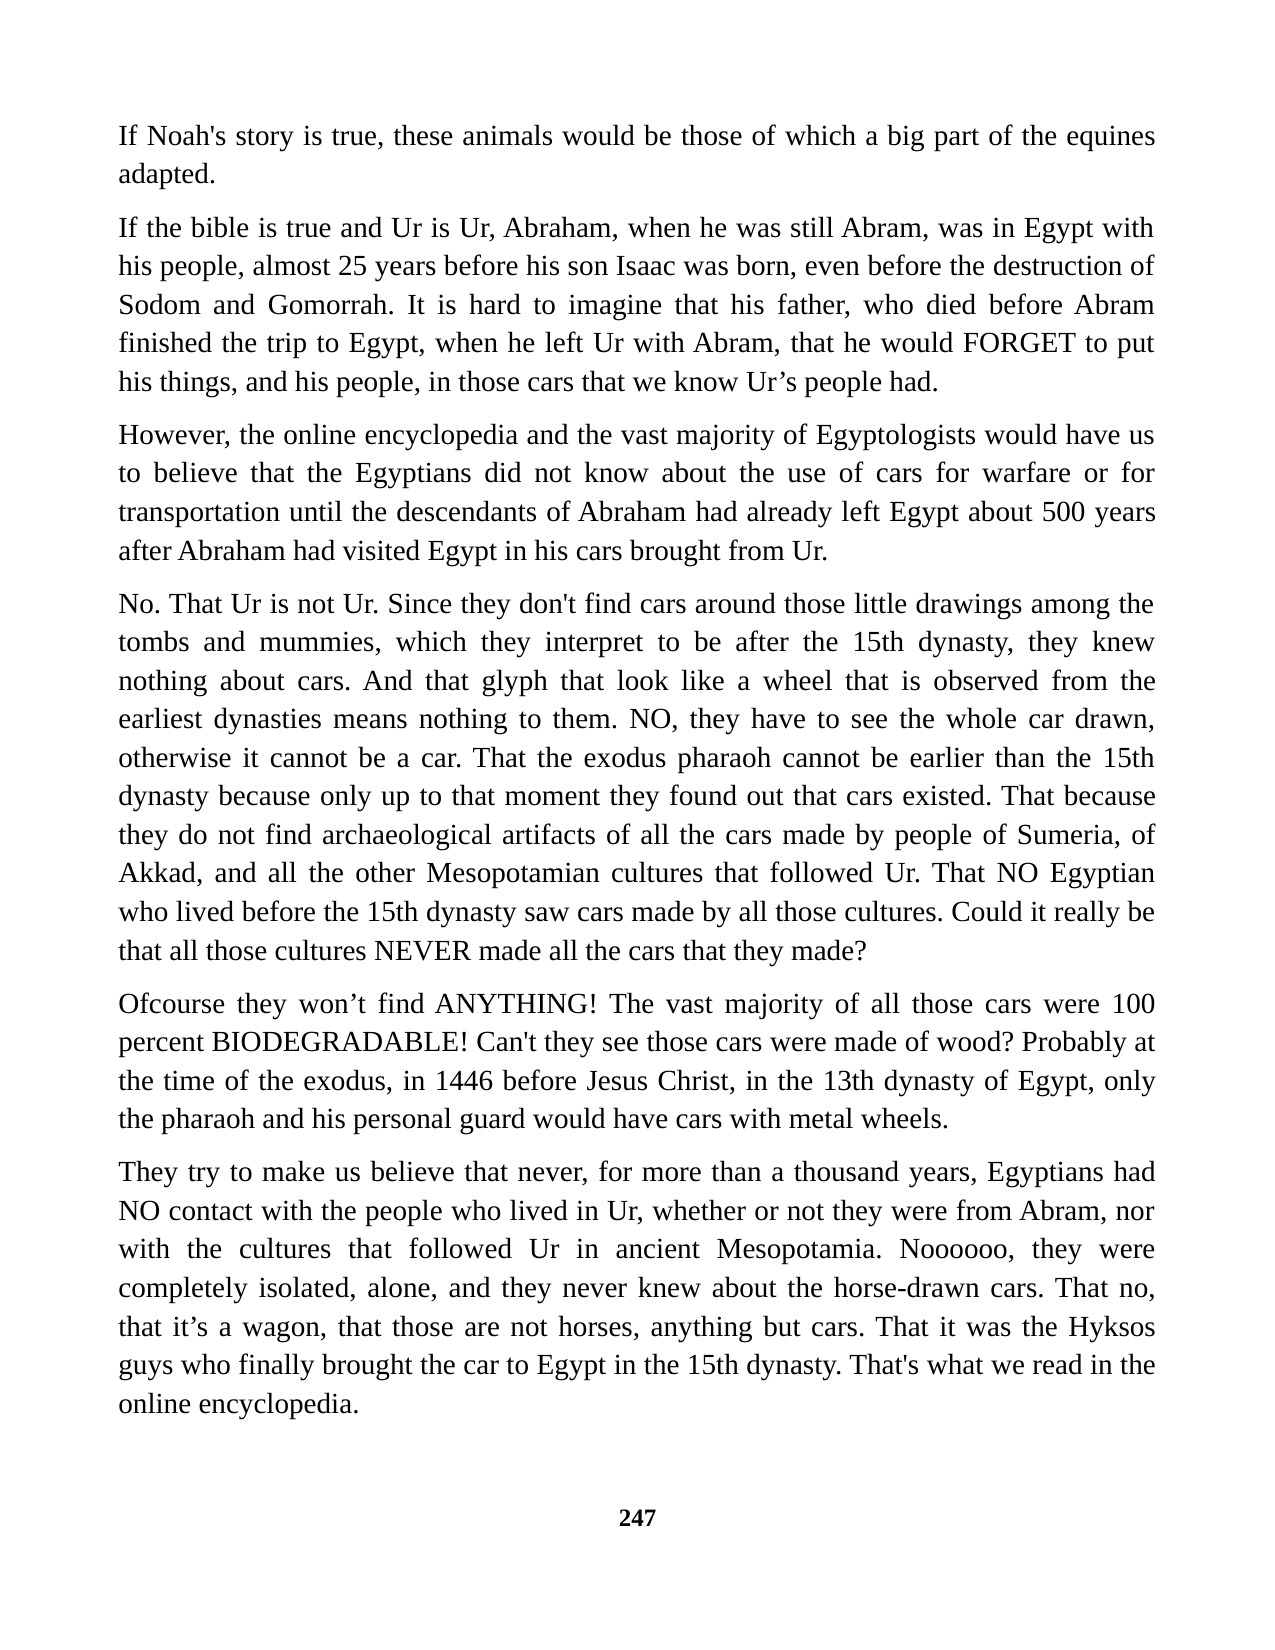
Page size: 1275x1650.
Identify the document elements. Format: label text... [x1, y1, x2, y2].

text If the bible is true and Ur is Ur, Abraham, when he was still Abram, was in Egypt with his people, almost 25 years before his son Isaac was born, even before the destruction of Sodom and Gomorrah. It is hard to imagine that his father, who died before Abram finished the trip to Egypt, when he left Ur with Abram, that he would FORGET to put his things, and his people, in those cars that we know Ur’s people had. [118, 210, 1157, 397]
text However, the online encyclopedia and the vast majority of Egyptologists would have us to believe that the Egyptians did not know about the use of cars for warfare or for transportation until the descendants of Abraham had already left Egypt about 500 years after Abraham had visited Egypt in his cars brought from Ur. [118, 417, 1157, 566]
text They try to make us believe that never, for more than a thousand years, Egyptians had NO contact with the people who lived in Ur, whether or not they were from Abram, nor with the cultures that followed Ur in ancient Mesopotamia. Noooooo, they were completely isolated, alone, and they never knew about the horse-drawn cars. That no, that it’s a wagon, that those are not horses, anything but cars. That it was the Hyksos guys who finally brought the car to Egypt in the 15th dynasty. That's what we read in the online encyclopedia. [118, 1154, 1157, 1419]
text No. That Ur is not Ur. Since they don't find cars around those little drawings among the tombs and mummies, which they interpret to be after the 15th dynasty, they knew nothing about cars. And that glyph that look like a wheel that is observed from the earliest dynasties means nothing to them. NO, they have to see the whole car drawn, otherwise it cannot be a car. That the exodus pharaoh cannot be earlier than the 15th dynasty because only up to that moment they found out that cars existed. That because they do not find archaeological artifacts of all the cars made by people of Sumeria, of Akkad, and all the other Mesopotamian cultures that followed Ur. That NO Egyptian who lived before the 15th dynasty saw cars made by all those cultures. Could it really be that all those cultures NEVER made all the cars that they made? [118, 586, 1157, 966]
text If Noah's story is true, these animals would be those of which a big part of the equines adapted. [118, 118, 1157, 190]
text Ofcourse they won’t find ANYTHING! The vast majority of all those cars were 100 percent BIODEGRADABLE! Can't they see those cars were made of wood? Probably at the time of the exodus, in 1446 before Jesus Christ, in the 13th dynasty of Egypt, only the pharaoh and his personal guard would have cars with metal wheels. [118, 986, 1157, 1135]
